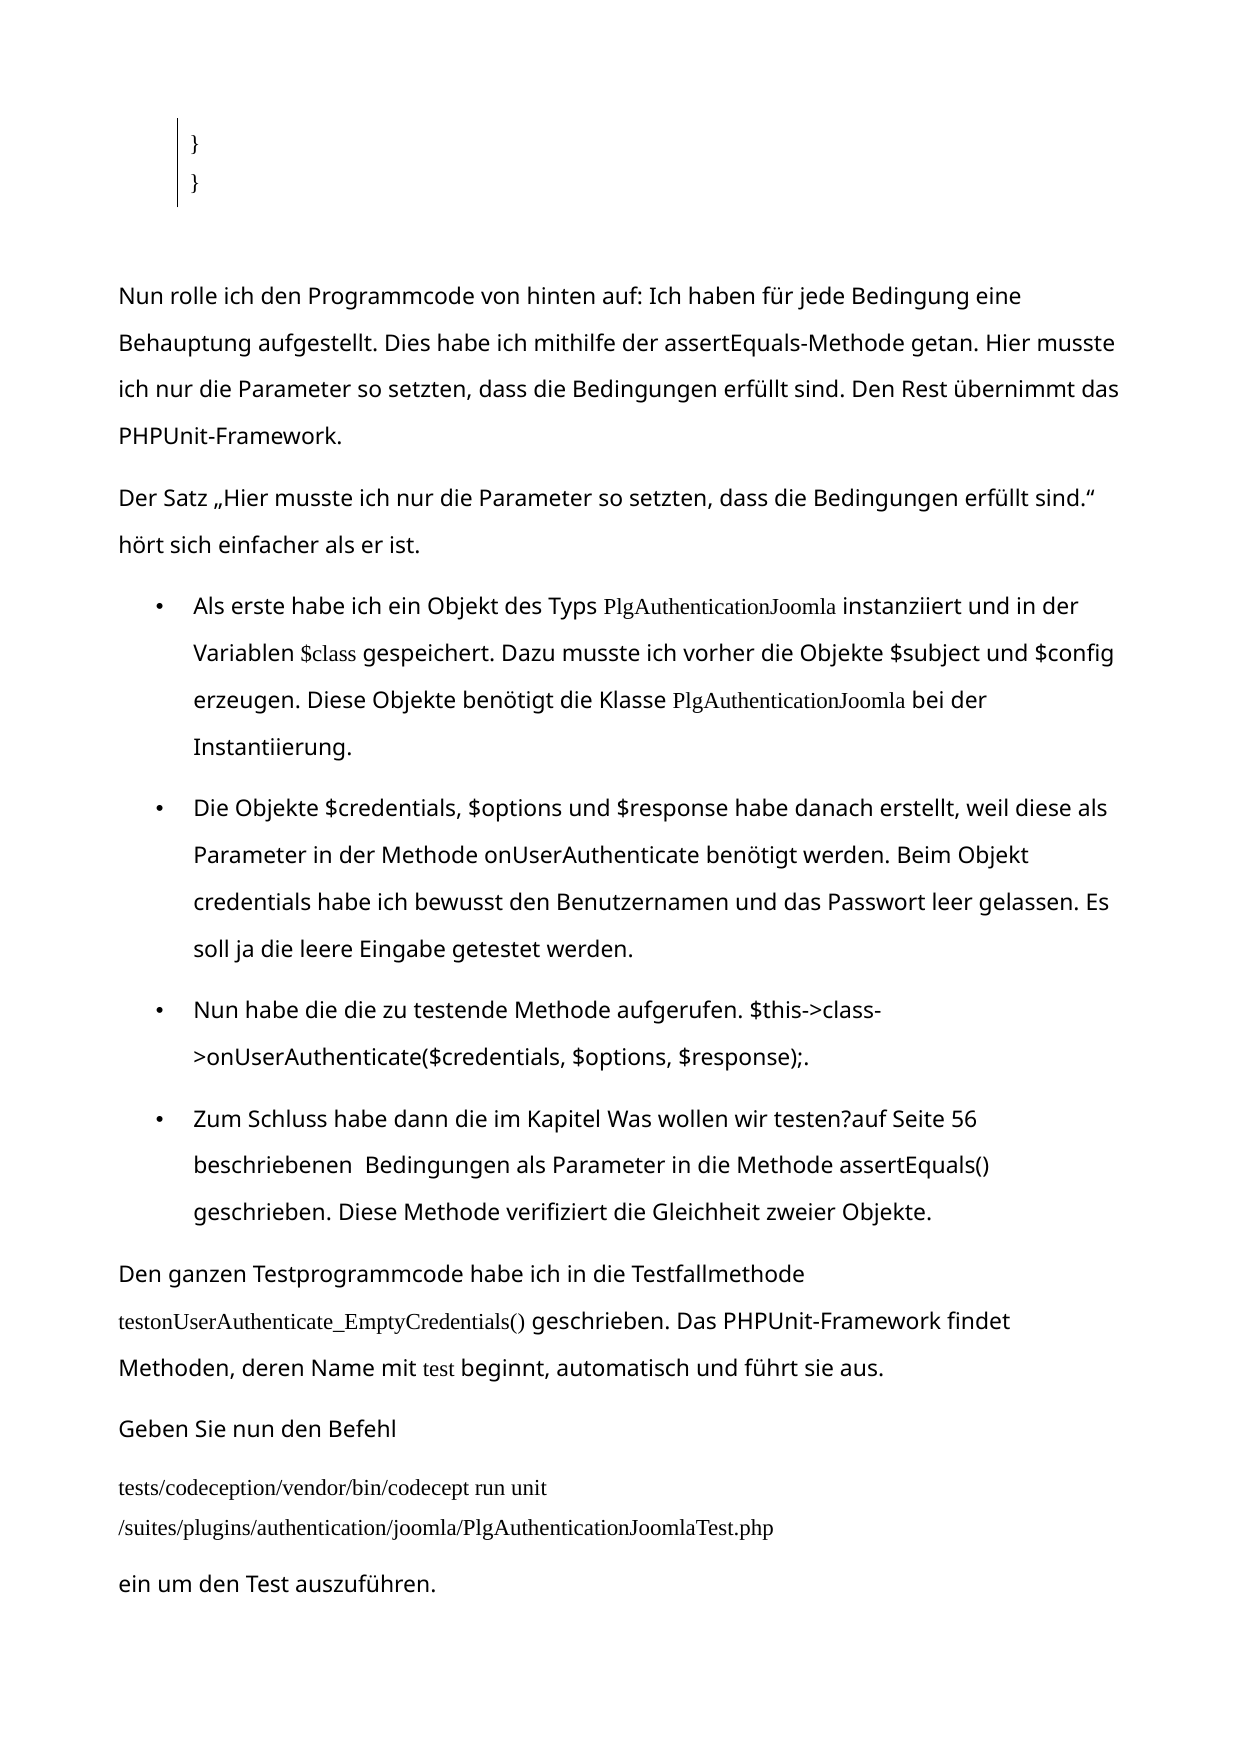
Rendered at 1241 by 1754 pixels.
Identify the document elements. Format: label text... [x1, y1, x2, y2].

list Nun habe die die zu testende Methode aufgerufen. $this->class->onUserAuthenticate($credentials, $options, $response);. [156, 994, 1122, 1072]
text Der Satz „Hier musste ich nur die Parameter so setzten, dass die Bedingungen erfüllt sind.“ hört sich einfacher als er ist. [118, 482, 1122, 560]
list Zum Schluss habe dann die im Kapitel Was wollen wir testen?auf Seite 51 beschriebenen Bedingungen als Parameter in die Methode assertEquals() geschrieben. Diese Methode verifiziert die Gleichheit zweier Objekte. [156, 1103, 1122, 1228]
text Geben Sie nun den Befehl [118, 1413, 1122, 1444]
text ein um den Test auszuführen. [118, 1568, 1122, 1599]
text } } [178, 118, 1122, 207]
list Als erste habe ich ein Objekt des Typs PlgAuthenticationJoomla instanziiert und in der Variablen $class gespeichert. Dazu musste ich vorher die Objekte $subject und $config erzeugen. Diese Objekte benötigt die Klasse PlgAuthenticationJoomla bei der Instantiierung. [156, 590, 1122, 762]
text tests/codeception/vendor/bin/codecept run unit /suites/plugins/authentication/joomla/PlgAuthenticationJoomlaTest.php [118, 1474, 1122, 1540]
text Nun rolle ich den Programmcode von hinten auf: Ich haben für jede Bedingung eine Behauptung aufgestellt. Dies habe ich mithilfe der assertEquals-Methode getan. Hier musste ich nur die Parameter so setzten, dass die Bedingungen erfüllt sind. Den Rest übernimmt das PHPUnit-Framework. [118, 280, 1122, 452]
text Den ganzen Testprogrammcode habe ich in die Testfallmethode testonUserAuthenticate_EmptyCredentials() geschrieben. Das PHPUnit-Framework findet Methoden, deren Name mit test beginnt, automatisch und führt sie aus. [118, 1258, 1122, 1383]
list Die Objekte $credentials, $options und $response habe danach erstellt, weil diese als Parameter in der Methode onUserAuthenticate benötigt werden. Beim Objekt credentials habe ich bewusst den Benutzernamen und das Passwort leer gelassen. Es soll ja die leere Eingabe getestet werden. [156, 792, 1122, 964]
